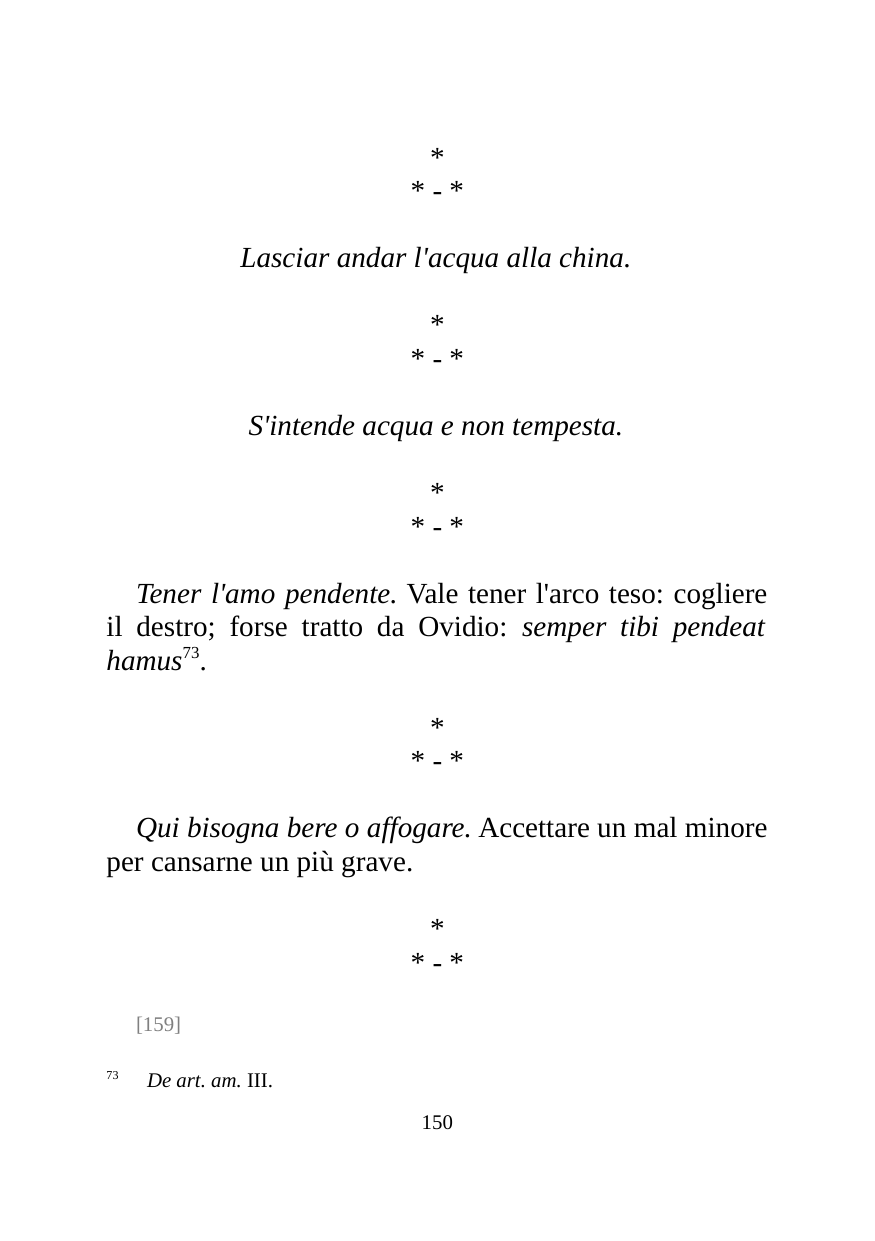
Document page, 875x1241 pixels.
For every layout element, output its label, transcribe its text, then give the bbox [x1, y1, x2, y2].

text Lasciar andar l'acqua alla china. [106, 240, 768, 274]
text * [106, 140, 768, 173]
text * [106, 911, 768, 945]
text Tener l'amo pendente. Vale tener l'arco teso: cogliere il destro; forse tratto da Ovidio: semper tibi pendeat hamus. [106, 576, 768, 676]
text * - * [106, 173, 768, 207]
text * - * [106, 743, 768, 777]
text * [106, 475, 768, 509]
text S'intende acqua e non tempesta. [106, 408, 768, 442]
text * [106, 710, 768, 743]
text * - * [106, 945, 768, 978]
text [159] [106, 1012, 768, 1036]
text * [106, 307, 768, 341]
text Qui bisogna bere o affogare. Accettare un mal minore per cansarne un più grave. [106, 811, 768, 878]
text * - * [106, 509, 768, 542]
text * - * [106, 341, 768, 374]
text De art. am. III. [106, 1068, 768, 1092]
